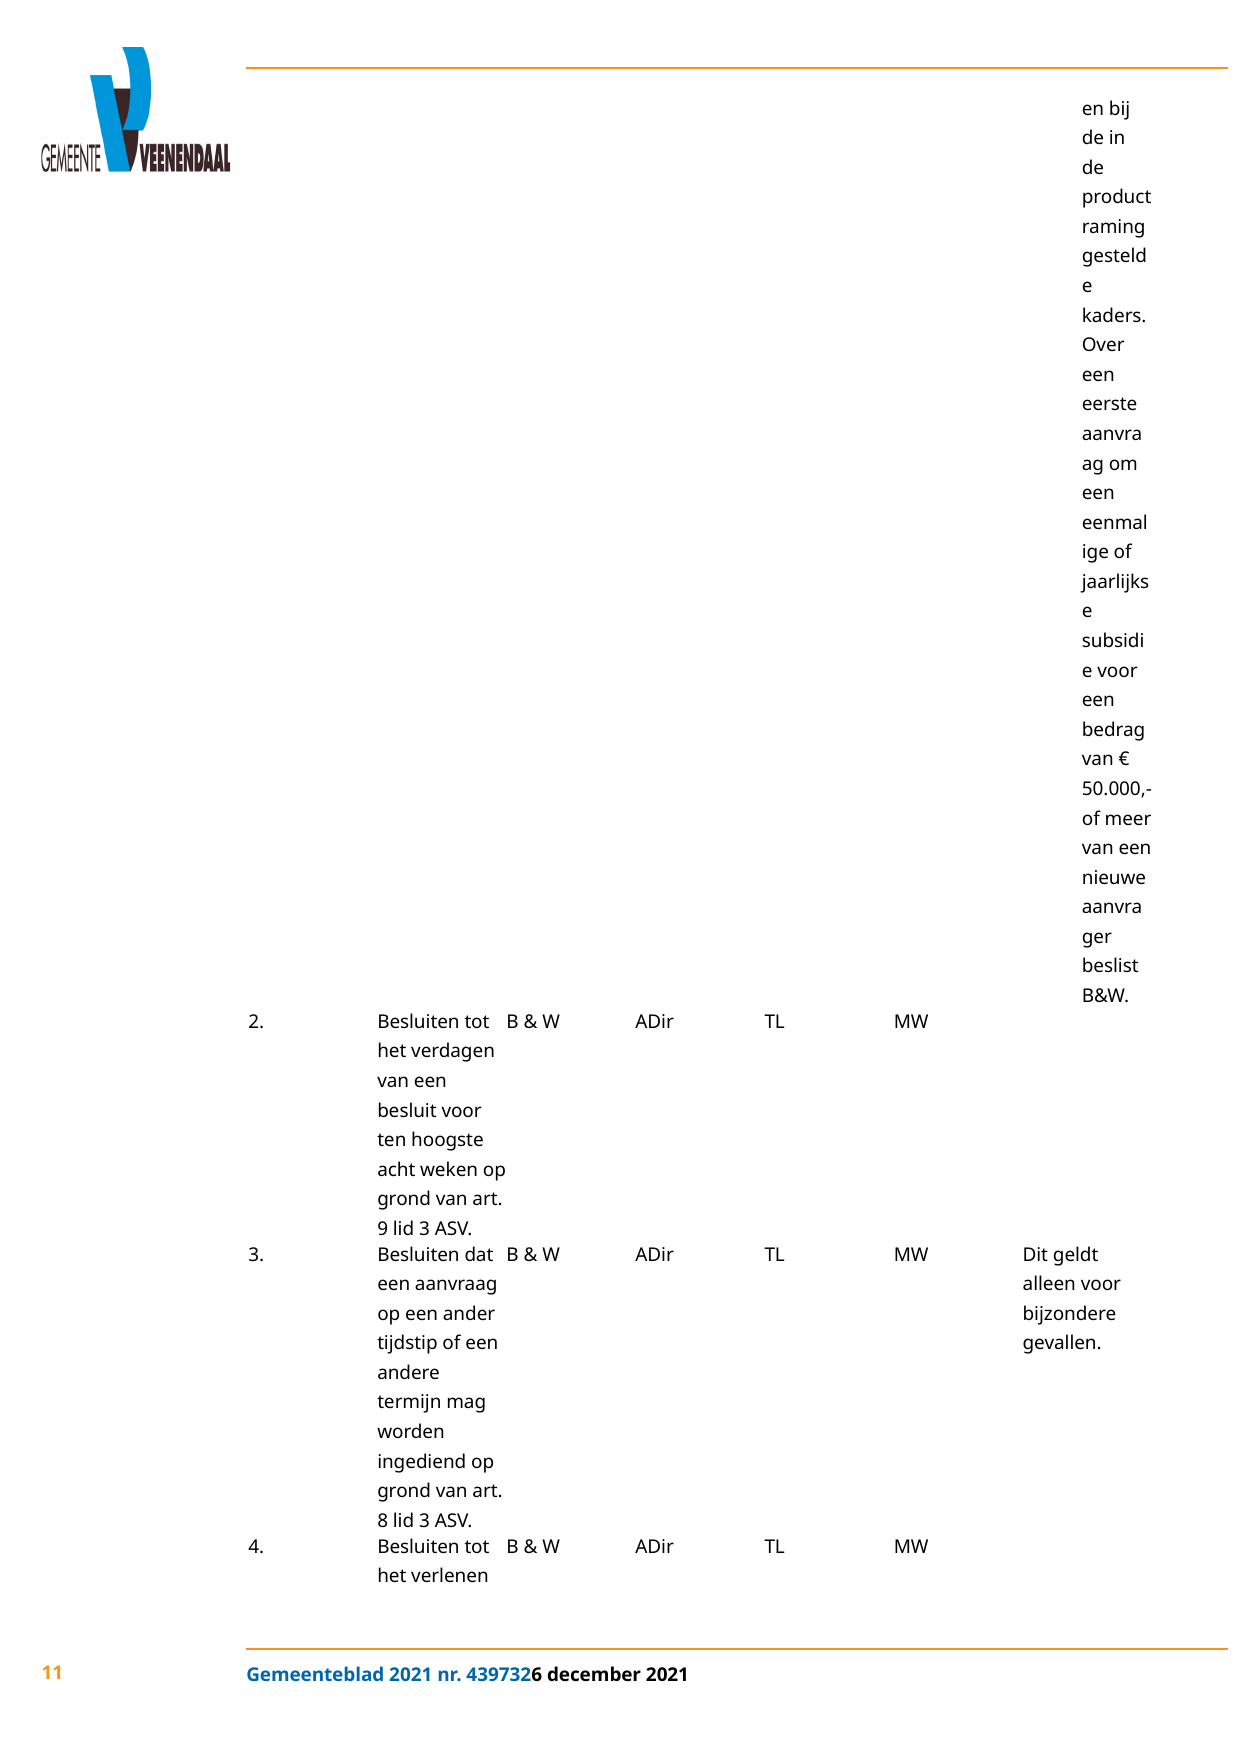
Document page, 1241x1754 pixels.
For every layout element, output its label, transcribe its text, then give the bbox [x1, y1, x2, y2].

picture [123, 47, 231, 172]
table_cell [506, 95, 635, 1008]
table_cell TL [764, 1533, 893, 1588]
table_cell Dit geldt alleen voor bijzondere gevallen. [1023, 1241, 1152, 1533]
table_cell [764, 95, 893, 1008]
table_cell B & W [506, 1533, 635, 1588]
table_cell [248, 95, 377, 1008]
table_cell ADir [635, 1008, 764, 1241]
table_cell TL [764, 1008, 893, 1241]
table_cell B & W [506, 1008, 635, 1241]
table_cell TL [764, 1241, 893, 1533]
table_cell [894, 95, 1022, 1008]
table_cell MW [894, 1533, 1022, 1588]
table_cell Besluiten dat een aanvraag op een ander tijdstip of een andere termijn mag worden ingediend op grond van art. 8 lid 3 ASV. [377, 1241, 506, 1533]
table_cell Besluiten tot het verdagen van een besluit voor ten hoogste acht weken op grond van art. 9 lid 3 ASV. [377, 1008, 506, 1241]
picture [41, 47, 130, 172]
table_cell Besluiten tot het verlenen [377, 1533, 506, 1588]
table_cell B & W [506, 1241, 635, 1533]
table_cell en bij de in de productraming gestelde kaders. Over een eerste aanvraag om een eenmalige of jaarlijkse subsidie voor een bedrag van € 50.000,- of meer van een nieuwe aanvrager beslist B&W. [1023, 95, 1152, 1008]
table_cell [1023, 1533, 1152, 1588]
table_cell [248, 1008, 377, 1241]
table_cell ADir [635, 1241, 764, 1533]
table_cell MW [894, 1241, 1022, 1533]
table_cell [377, 95, 506, 1008]
table_cell [248, 1533, 377, 1588]
table_cell [1023, 1008, 1152, 1241]
table_cell ADir [635, 1533, 764, 1588]
table_cell [635, 95, 764, 1008]
table_cell MW [894, 1008, 1022, 1241]
table_cell [248, 1241, 377, 1533]
